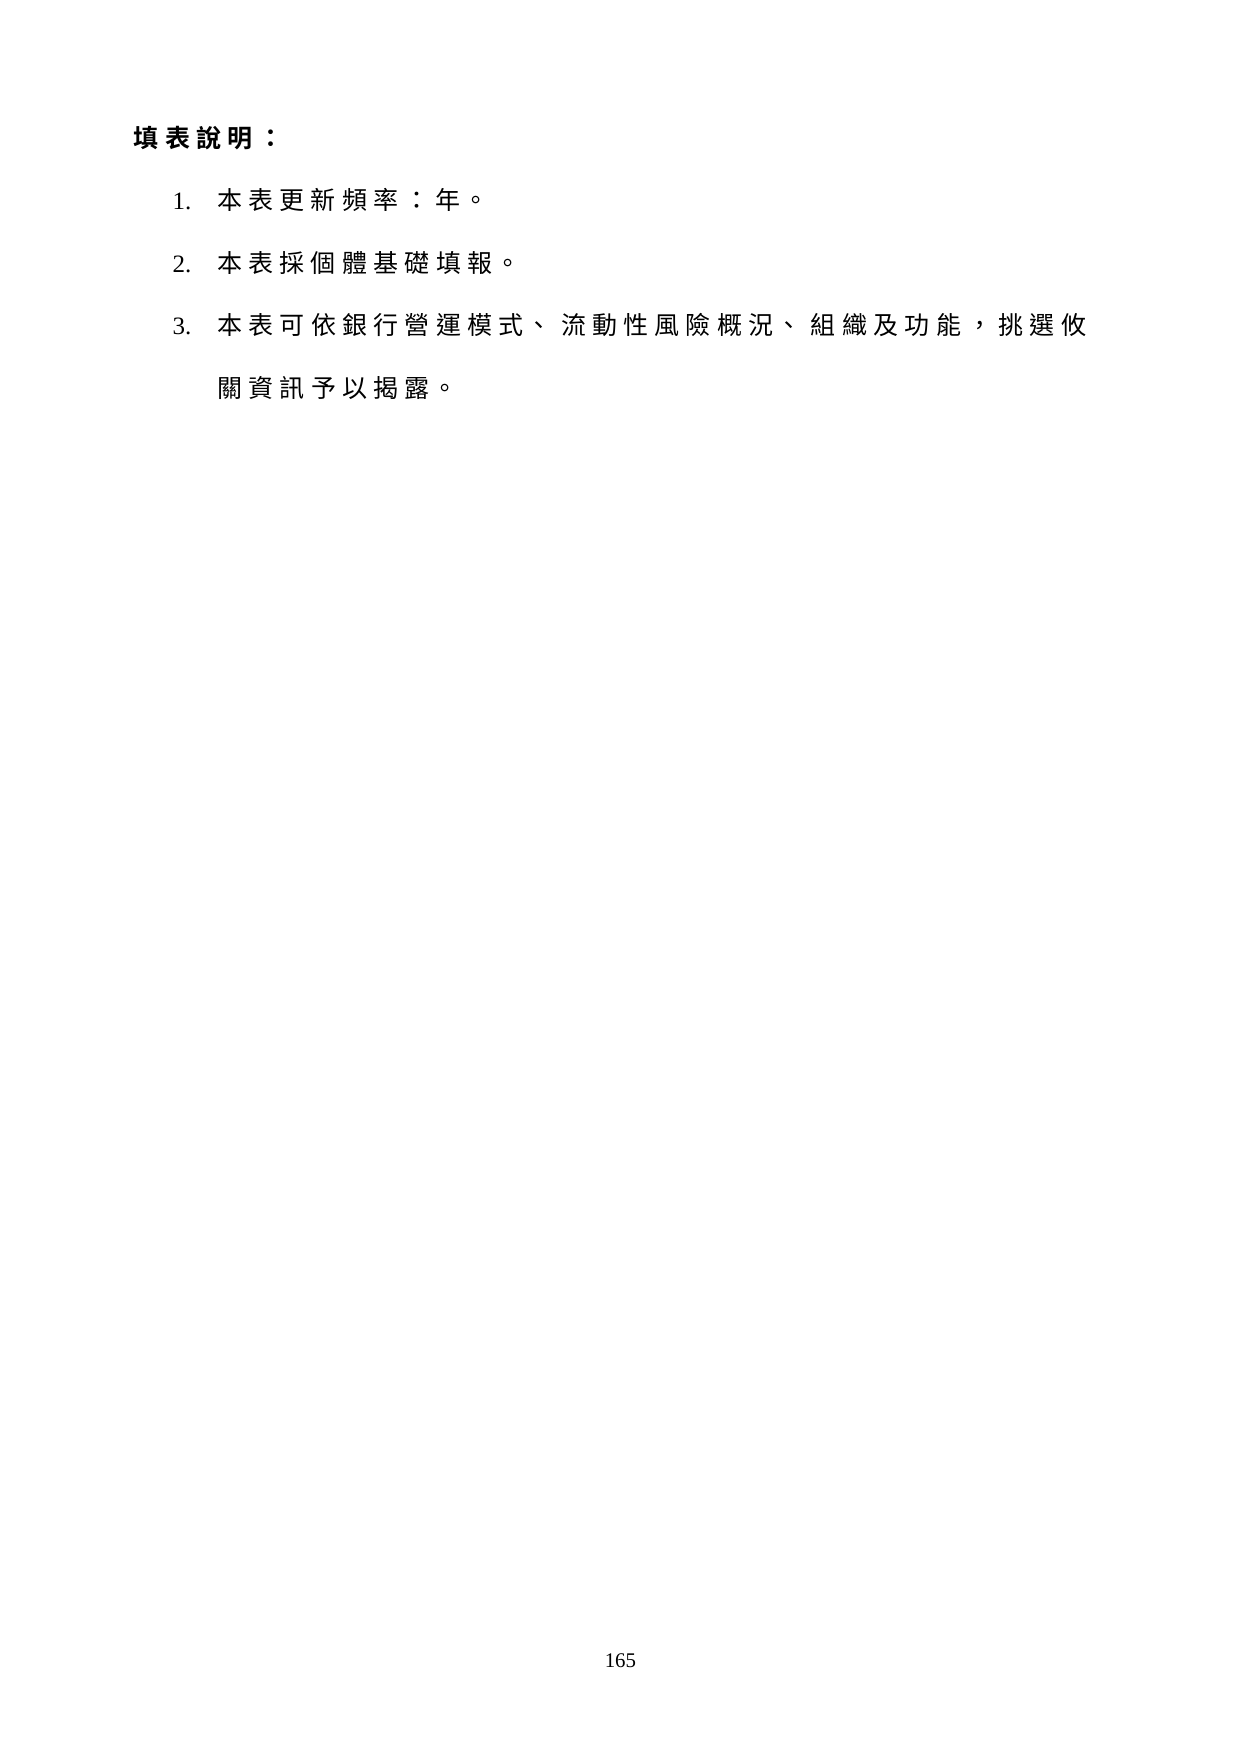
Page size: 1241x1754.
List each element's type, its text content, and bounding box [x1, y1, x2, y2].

text 填表說明： [131, 94, 1110, 157]
list 本表更新頻率：年。 [168, 157, 1110, 219]
list 本表採個體基礎填報。 [168, 219, 1110, 282]
list 本表可依銀行營運模式、流動性風險概況、組織及功能，挑選攸關資訊予以揭露。 [168, 282, 1110, 407]
